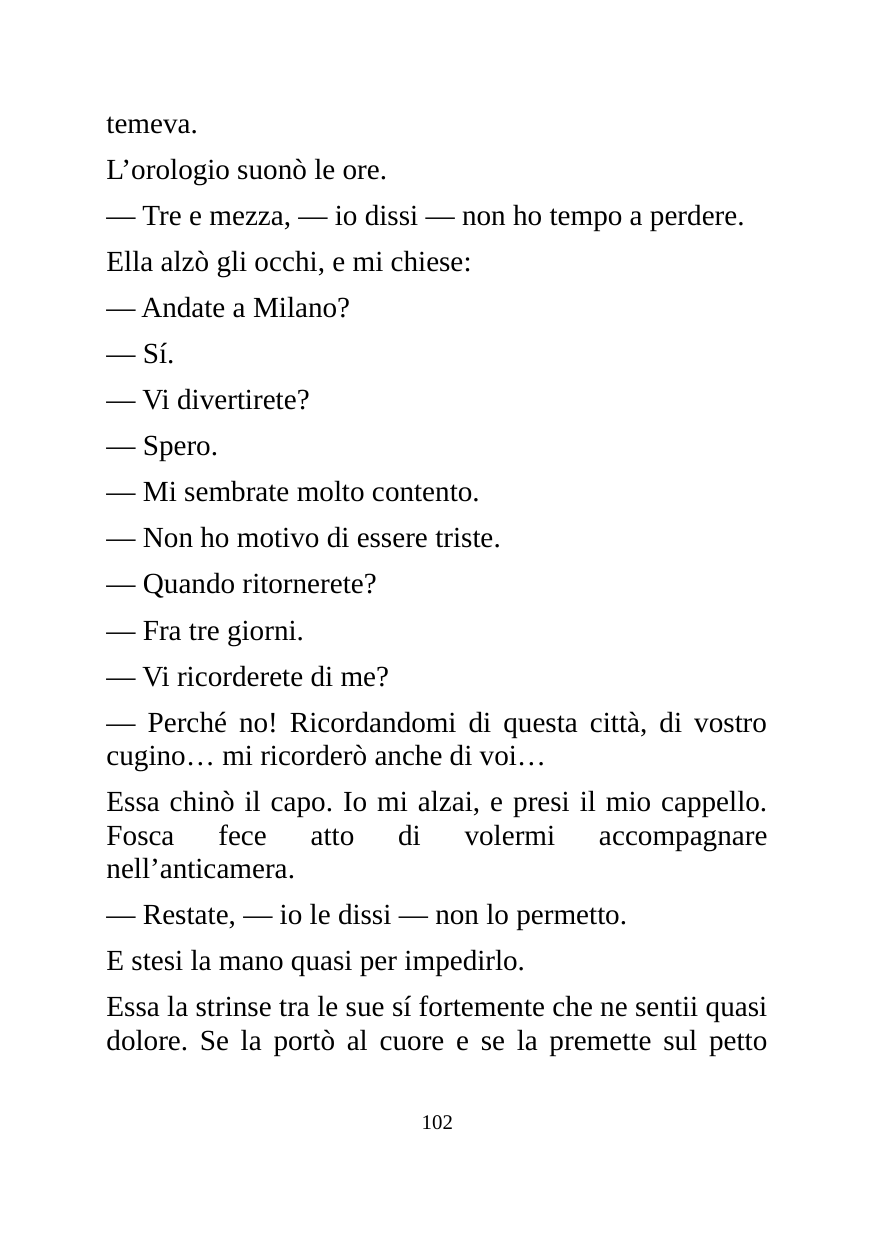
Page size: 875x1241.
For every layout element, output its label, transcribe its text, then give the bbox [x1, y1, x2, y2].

text — Mi sembrate molto contento. [106, 474, 768, 508]
text — Restate, — io le dissi — non lo permetto. [106, 897, 768, 931]
text — Quando ritornerete? [106, 567, 768, 600]
text Essa chinò il capo. Io mi alzai, e presi il mio cappello. Fosca fece atto di volermi accompagnare nell’anticamera. [106, 784, 768, 885]
text — Sí. [106, 336, 768, 370]
text — Non ho motivo di essere triste. [106, 521, 768, 554]
text — Vi ricorderete di me? [106, 659, 768, 692]
text — Spero. [106, 428, 768, 462]
text E stesi la mano quasi per impedirlo. [106, 943, 768, 977]
text — Perché no! Ricordandomi di questa città, di vostro cugino… mi ricorderò anche di voi… [106, 705, 768, 772]
text — Vi divertirete? [106, 382, 768, 416]
text Essa la strinse tra le sue sí fortemente che ne sentii quasi dolore. Se la portò al cuore e se la premette sul petto [106, 989, 768, 1057]
text — Fra tre giorni. [106, 613, 768, 646]
text L’orologio suonò le ore. [106, 152, 768, 186]
text — Andate a Milano? [106, 290, 768, 324]
text Ella alzò gli occhi, e mi chiese: [106, 244, 768, 278]
text — Tre e mezza, — io dissi — non ho tempo a perdere. [106, 198, 768, 232]
text temeva. [106, 106, 768, 140]
